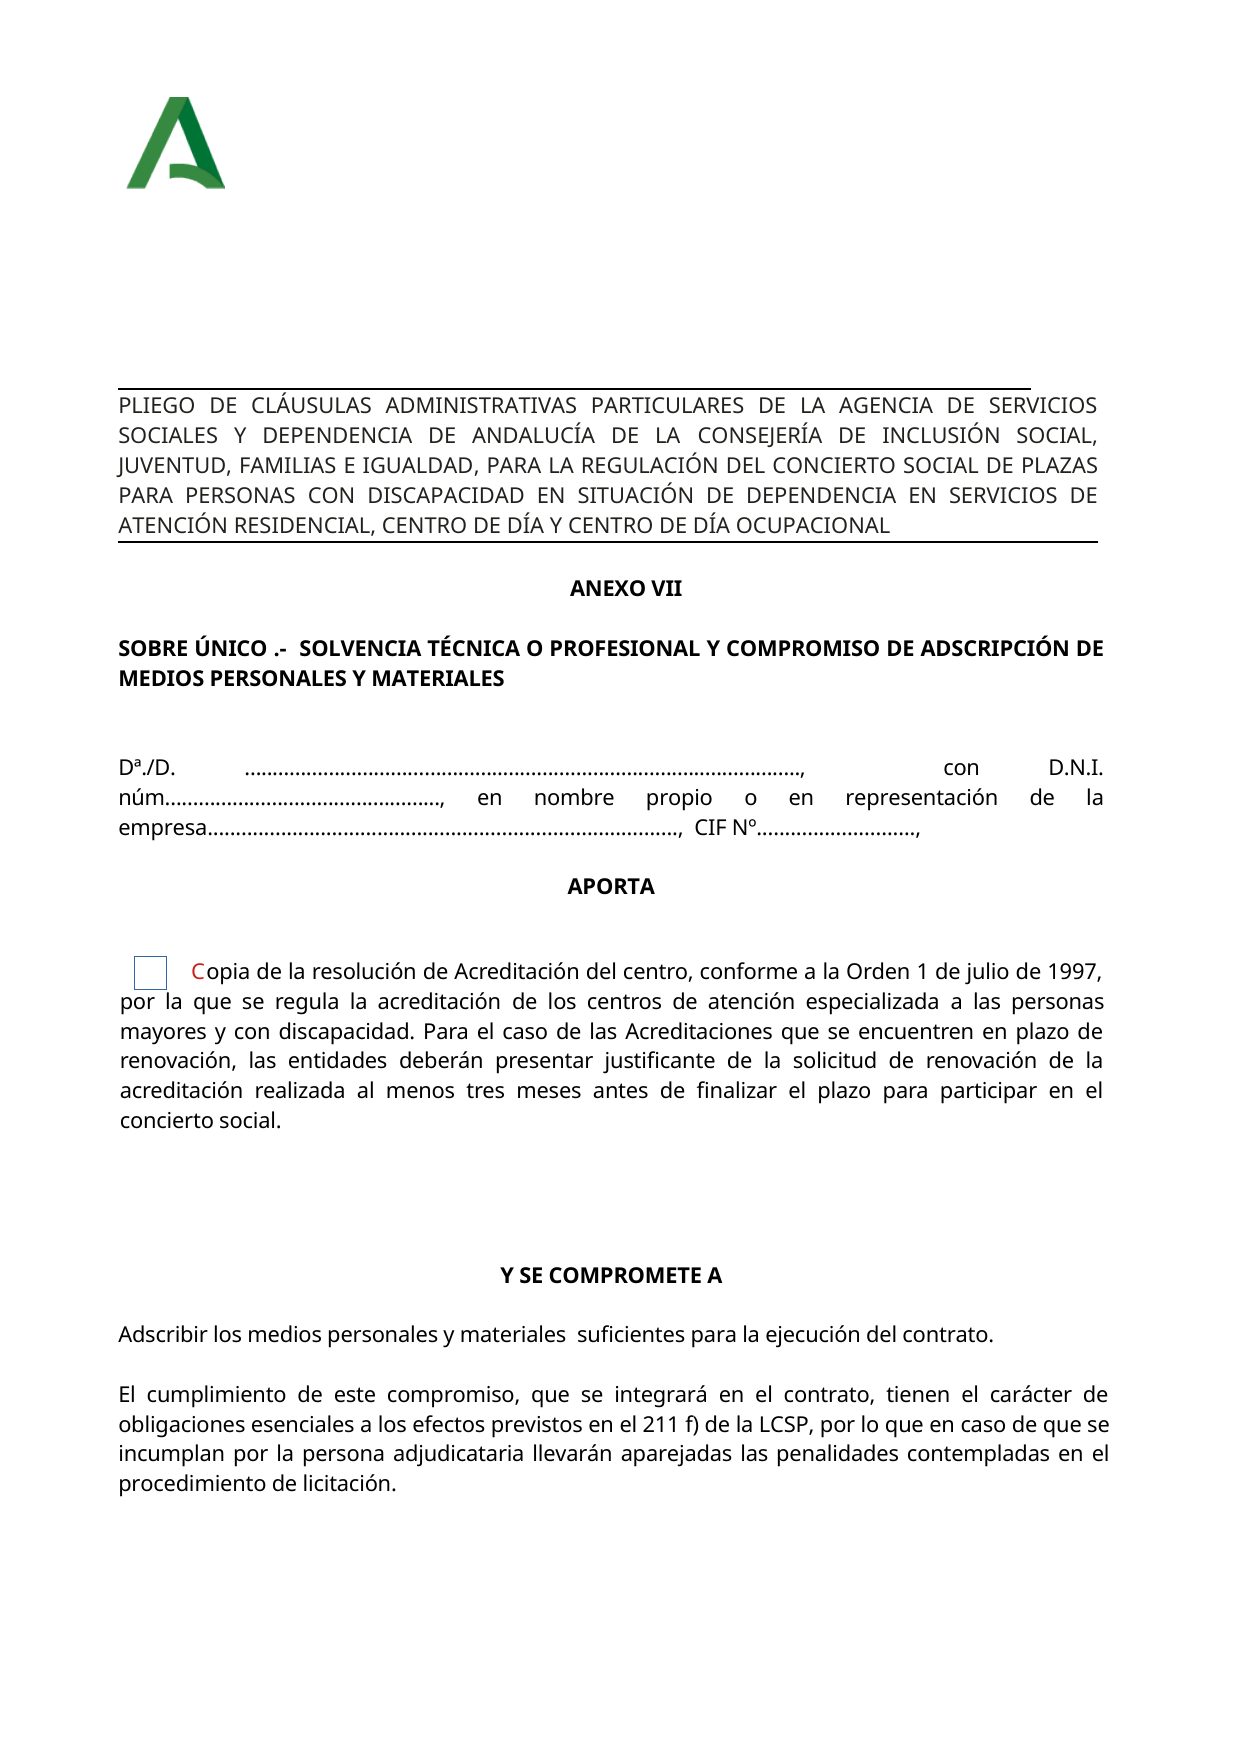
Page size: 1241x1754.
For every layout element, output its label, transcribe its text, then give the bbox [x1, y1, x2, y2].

text Adscribir los medios personales y materiales suficientes para la ejecución del contrato. [118, 1319, 1110, 1349]
text Copia de la resolución de Acreditación del centro, conforme a la Orden 1 de julio de 1997, por la que se regula la acreditación de los centros de atención especializada a las personas mayores y con discapacidad. Para el caso de las Acreditaciones que se encuentren en plazo de renovación, las entidades deberán presentar justificante de la solicitud de renovación de la acreditación realizada al menos tres meses antes de finalizar el plazo para participar en el concierto social. [119, 956, 1104, 1135]
text SOBRE ÚNICO .- SOLVENCIA TÉCNICA O PROFESIONAL Y COMPROMISO DE ADSCRIPCIÓN DE MEDIOS PERSONALES Y MATERIALES [118, 633, 1104, 692]
picture [126, 96, 226, 190]
text APORTA [118, 871, 1104, 901]
text Dª./D. …..…………………………………..……………………………...…………….., con D.N.I. núm………………………………….……..., en nombre propio o en representación de la empresa.................................................……....…………..……...., CIF Nº...............…………., [118, 752, 1104, 841]
text Y SE COMPROMETE A [118, 1259, 1104, 1289]
text PLIEGO DE CLÁUSULAS ADMINISTRATIVAS PARTICULARES DE LA AGENCIA DE SERVICIOS SOCIALES Y DEPENDENCIA DE ANDALUCÍA DE LA CONSEJERÍA DE INCLUSIÓN SOCIAL, JUVENTUD, FAMILIAS E IGUALDAD, PARA LA REGULACIÓN DEL CONCIERTO SOCIAL DE PLAZAS PARA PERSONAS CON DISCAPACIDAD EN SITUACIÓN DE DEPENDENCIA EN SERVICIOS DE ATENCIÓN RESIDENCIAL, CENTRO DE DÍA Y CENTRO DE DÍA OCUPACIONAL [118, 390, 1098, 541]
text El cumplimiento de este compromiso, que se integrará en el contrato, tienen el carácter de obligaciones esenciales a los efectos previstos en el 211 f) de la LCSP, por lo que en caso de que se incumplan por la persona adjudicataria llevarán aparejadas las penalidades contempladas en el procedimiento de licitación. [118, 1379, 1110, 1498]
text ANEXO VII [148, 573, 1104, 603]
